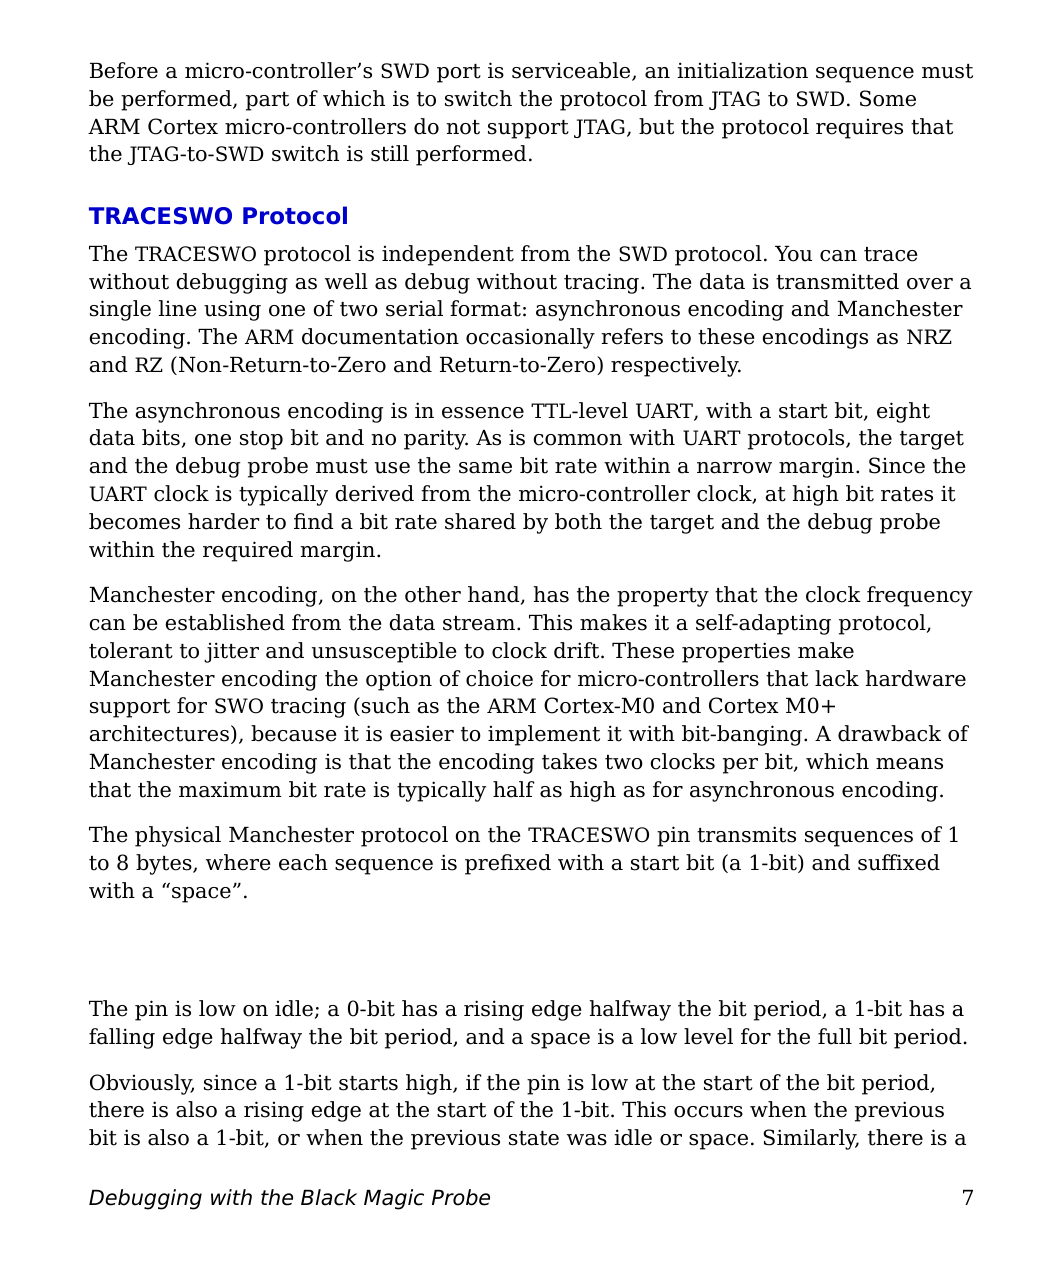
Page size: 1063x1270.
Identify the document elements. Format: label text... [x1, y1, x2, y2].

text The asynchronous encoding is in essence TTL-level UART, with a start bit, eight data bits, one stop bit and no parity. As is common with UART protocols, the target and the debug probe must use the same bit rate within a narrow margin. Since the UART clock is typically derived from the micro-controller clock, at high bit rates it becomes harder to find a bit rate shared by both the target and the debug probe within the required margin. [88, 399, 974, 562]
text Obviously, since a 1-bit starts high, if the pin is low at the start of the bit period, there is also a rising edge at the start of the 1-bit. This occurs when the previous bit is also a 1-bit, or when the previous state was idle or space. Similarly, there is a [88, 1071, 974, 1151]
text The physical Manchester protocol on the TRACESWO pin transmits sequences of 1 to 8 bytes, where each sequence is prefixed with a start bit (a 1-bit) and suffixed with a “space”. [88, 823, 974, 903]
text Manchester encoding, on the other hand, has the property that the clock frequency can be established from the data stream. This makes it a self-adapting protocol, tolerant to jitter and unsusceptible to clock drift. These properties make Manchester encoding the option of choice for micro-controllers that lack hardware support for SWO tracing (such as the ARM Cortex-M0 and Cortex M0+ architectures), because it is easier to implement it with bit-banging. A drawback of Manchester encoding is that the encoding takes two clocks per bit, which means that the maximum bit rate is typically half as high as for asynchronous encoding. [88, 583, 974, 802]
text The TRACESWO protocol is independent from the SWD protocol. You can trace without debugging as well as debug without tracing. The data is transmitted over a single line using one of two serial format: asynchronous encoding and Manchester encoding. The ARM documentation occasionally refers to these encodings as NRZ and RZ (Non-Return-to-Zero and Return-to-Zero) respectively. [88, 242, 974, 377]
text The pin is low on idle; a 0-bit has a rising edge halfway the bit period, a 1-bit has a falling edge halfway the bit period, and a space is a low level for the full bit period. [88, 924, 974, 1049]
text Before a micro-controller’s SWD port is serviceable, an initialization sequence must be performed, part of which is to switch the protocol from JTAG to SWD. Some ARM Cortex micro-controllers do not support JTAG, but the protocol requires that the JTAG-to-SWD switch is still performed. [88, 59, 974, 167]
subtitle TRACESWO Protocol [88, 203, 974, 229]
